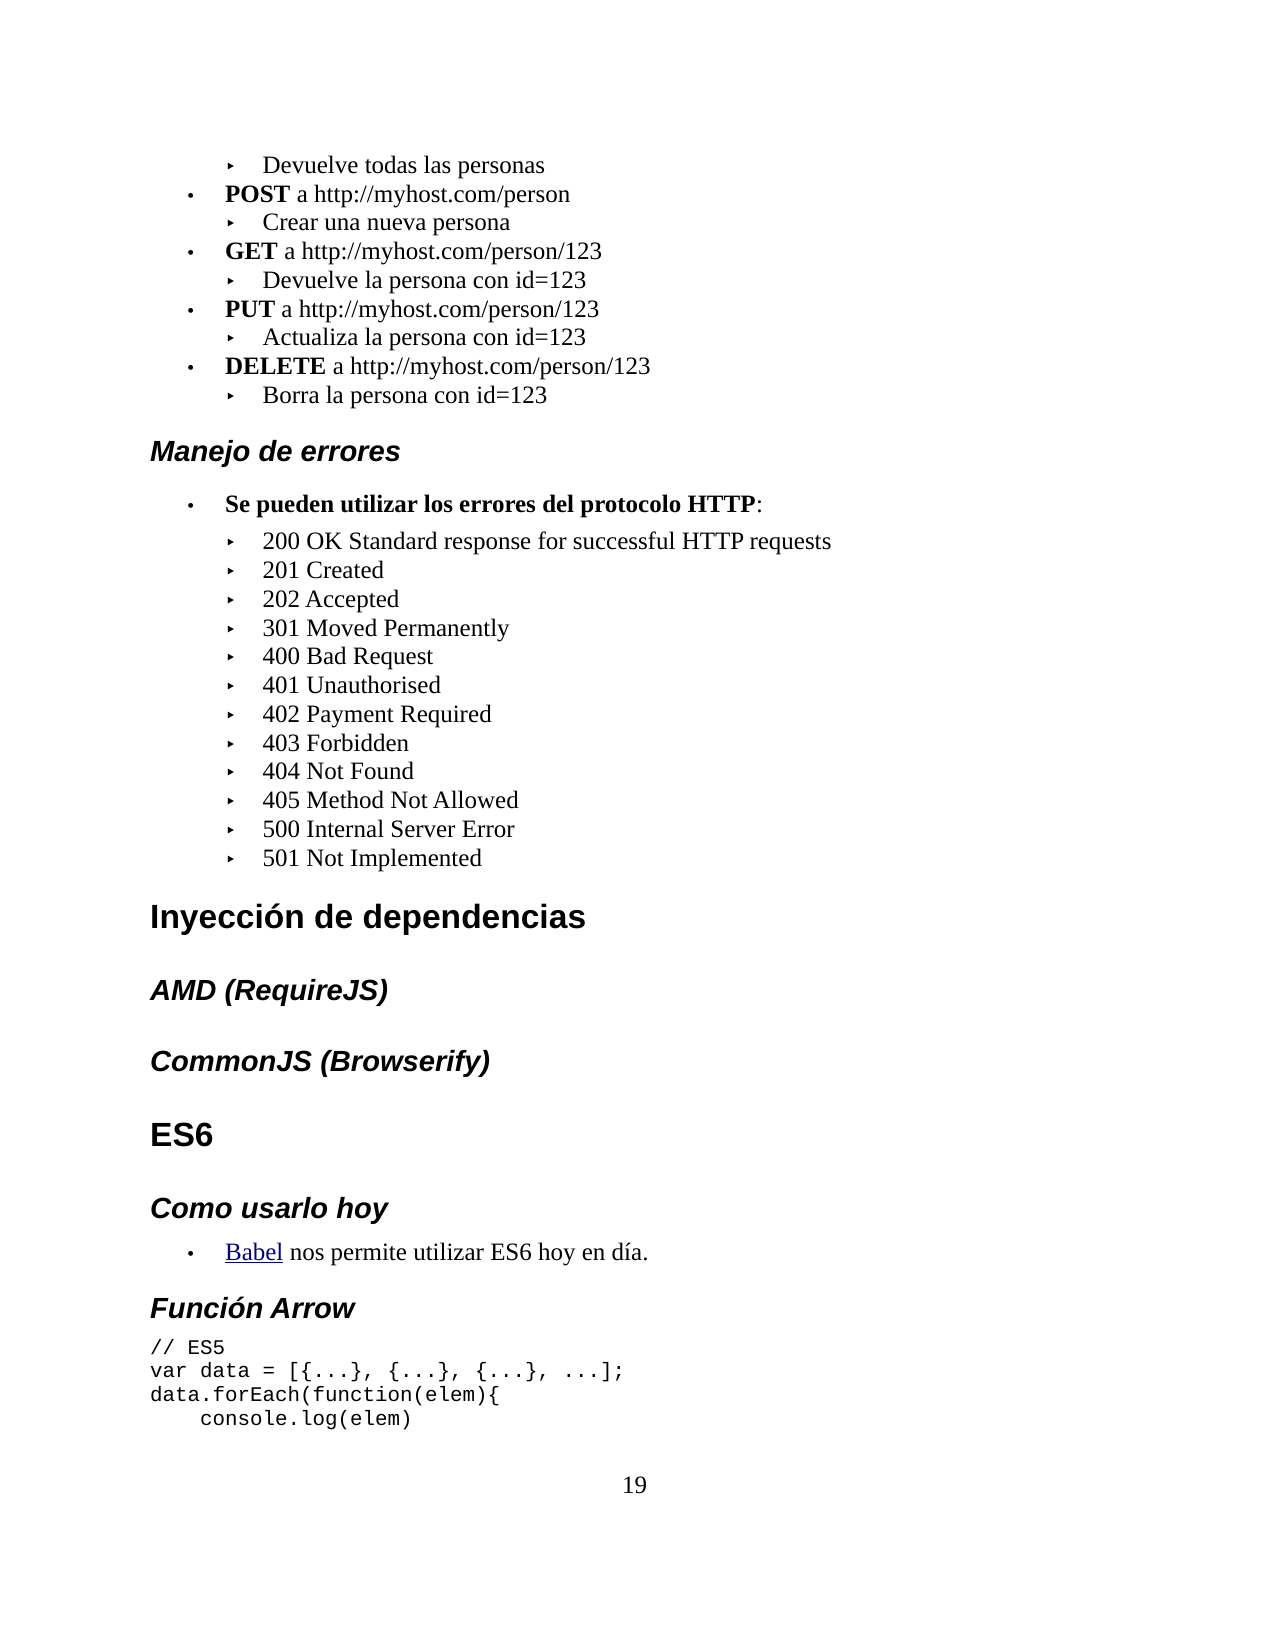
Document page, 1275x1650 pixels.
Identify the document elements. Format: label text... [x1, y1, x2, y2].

list 403 Forbidden [225, 728, 1125, 756]
list Crear una nueva persona [225, 207, 1125, 236]
list 400 Bad Request [225, 641, 1125, 670]
list Devuelve todas las personas [225, 150, 1125, 179]
list Borra la persona con id=123 [225, 380, 1125, 409]
list Devuelve la persona con id=123 [225, 265, 1125, 294]
list 500 Internal Server Error [225, 814, 1125, 843]
subtitle Función Arrow [150, 1291, 1125, 1324]
subtitle CommonJS (Browserify) [150, 1044, 1125, 1077]
text data.forEach(function(elem){ [150, 1384, 1125, 1408]
list DELETE a http://myhost.com/person/123 [187, 351, 1125, 380]
subtitle AMD (RequireJS) [150, 973, 1125, 1006]
list Babel nos permite utilizar ES6 hoy en día. [187, 1237, 1125, 1266]
subtitle ES6 [150, 1115, 1125, 1153]
list 301 Moved Permanently [225, 613, 1125, 641]
list PUT a http://myhost.com/person/123 [187, 294, 1125, 322]
list 200 OK Standard response for successful HTTP requests [225, 526, 1125, 555]
text // ES5 [150, 1337, 1125, 1360]
list 404 Not Found [225, 756, 1125, 785]
list POST a http://myhost.com/person [187, 179, 1125, 207]
list 405 Method Not Allowed [225, 785, 1125, 814]
list GET a http://myhost.com/person/123 [187, 236, 1125, 265]
subtitle Manejo de errores [150, 434, 1125, 467]
text console.log(elem) [150, 1408, 1125, 1431]
list Actualiza la persona con id=123 [225, 322, 1125, 351]
subtitle Inyección de dependencias [150, 896, 1125, 935]
list 201 Created [225, 555, 1125, 584]
list 501 Not Implemented [225, 843, 1125, 871]
list Se pueden utilizar los errores del protocolo HTTP: [187, 489, 1125, 517]
list 401 Unauthorised [225, 670, 1125, 699]
subtitle Como usarlo hoy [150, 1191, 1125, 1224]
list 402 Payment Required [225, 699, 1125, 728]
text var data = [{...}, {...}, {...}, ...]; [150, 1360, 1125, 1384]
list 202 Accepted [225, 584, 1125, 613]
